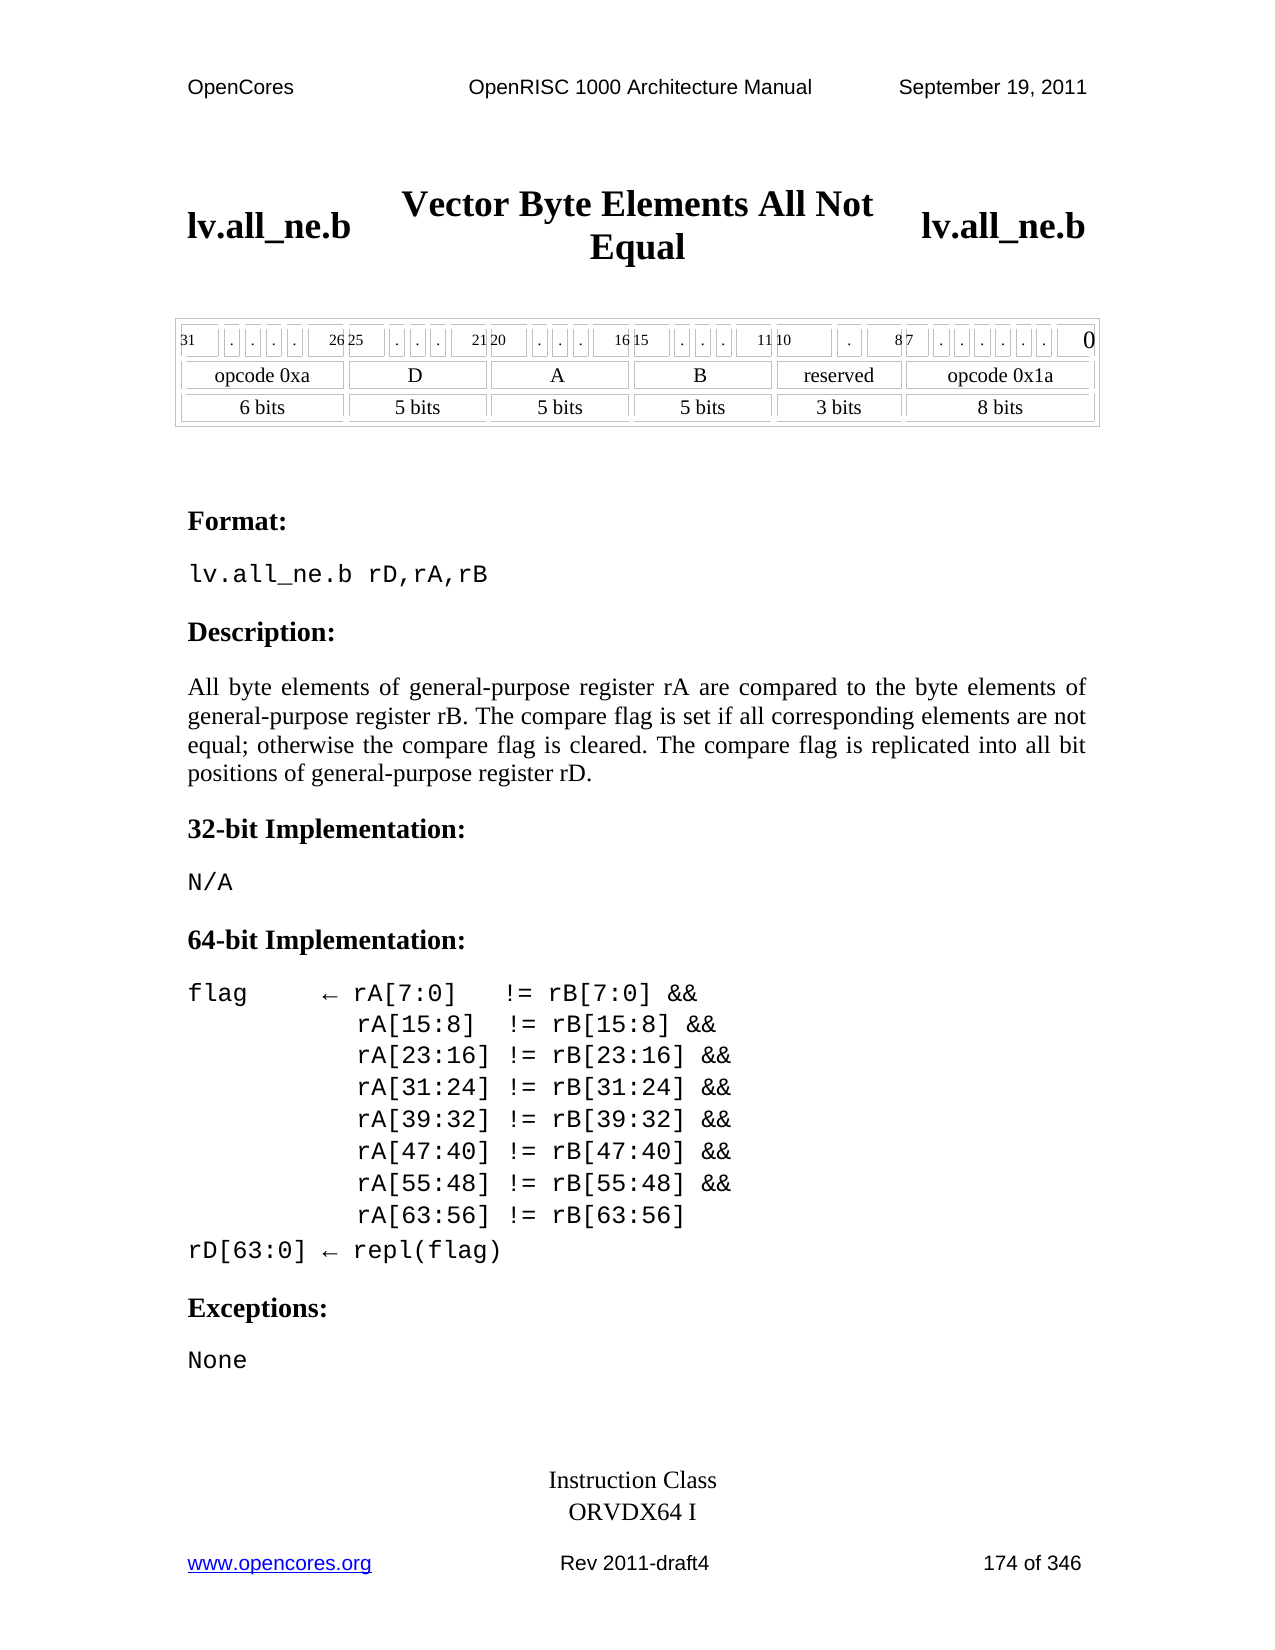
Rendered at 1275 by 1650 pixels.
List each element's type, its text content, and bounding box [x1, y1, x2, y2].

text Format: [187, 504, 1087, 536]
text All byte elements of general-purpose register rA are compared to the byte elements of general-purpose register rB. The compare flag is set if all corresponding elements are not equal; otherwise the compare flag is cleared. The compare flag is replicated into all bit positions of general-purpose register rD. [187, 672, 1087, 787]
text N/A [187, 869, 1087, 898]
text lv.all_ne.b rD,rA,rB [187, 561, 1087, 590]
text 64-bit Implementation: [187, 923, 1087, 955]
text 32-bit Implementation: [187, 812, 1087, 844]
text Exceptions: [187, 1291, 1087, 1323]
text Description: [187, 615, 1087, 647]
text flag ← rA[7:0] != rB[7:0] && rA[15:8] != rB[15:8] && rA[23:16] != rB[23:16] && rA[31:24] != rB[31:24] && rA[39:32] != rB[39:32] && rA[47:40] != rB[47:40] && rA[55:48] != rB[55:48] && rA[63:56] != rB[63:56] rD[63:0] ← repl(flag) [187, 980, 1087, 1266]
text None [187, 1348, 1087, 1376]
